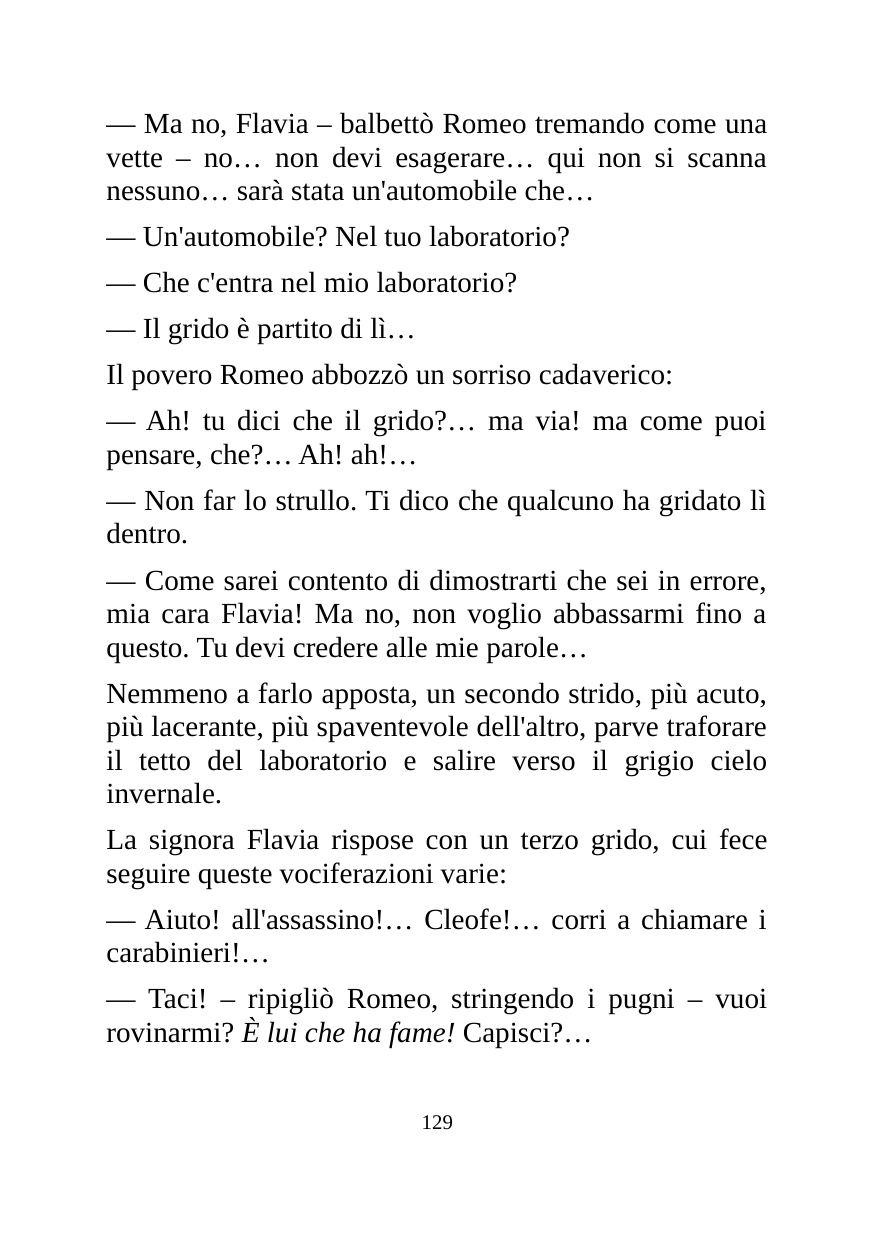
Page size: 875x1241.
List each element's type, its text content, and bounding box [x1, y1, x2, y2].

text — Taci! – ripigliò Romeo, stringendo i pugni – vuoi rovinarmi? È lui che ha fame! Capisci?… [106, 982, 768, 1049]
text — Che c'entra nel mio laboratorio? [106, 265, 768, 299]
text — Come sarei contento di dimostrarti che sei in errore, mia cara Flavia! Ma no, non voglio abbassarmi fino a questo. Tu devi credere alle mie parole… [106, 563, 768, 663]
text — Aiuto! all'assassino!… Cleofe!… corri a chiamare i carabinieri!… [106, 902, 768, 969]
text — Ma no, Flavia – balbettò Romeo tremando come una vette – no… non devi esagerare… qui non si scanna nessuno… sarà stata un'automobile che… [106, 106, 768, 207]
text — Il grido è partito di lì… [106, 311, 768, 345]
text — Non far lo strullo. Ti dico che qualcuno ha gridato lì dentro. [106, 483, 768, 550]
text La signora Flavia rispose con un terzo grido, cui fece seguire queste vociferazioni varie: [106, 822, 768, 889]
text — Ah! tu dici che il grido?… ma via! ma come puoi pensare, che?… Ah! ah!… [106, 403, 768, 471]
text Nemmeno a farlo apposta, un secondo strido, più acuto, più lacerante, più spaventevole dell'altro, parve traforare il tetto del laboratorio e salire verso il grigio cielo invernale. [106, 676, 768, 810]
text Il povero Romeo abbozzò un sorriso cadaverico: [106, 357, 768, 391]
text — Un'automobile? Nel tuo laboratorio? [106, 219, 768, 253]
